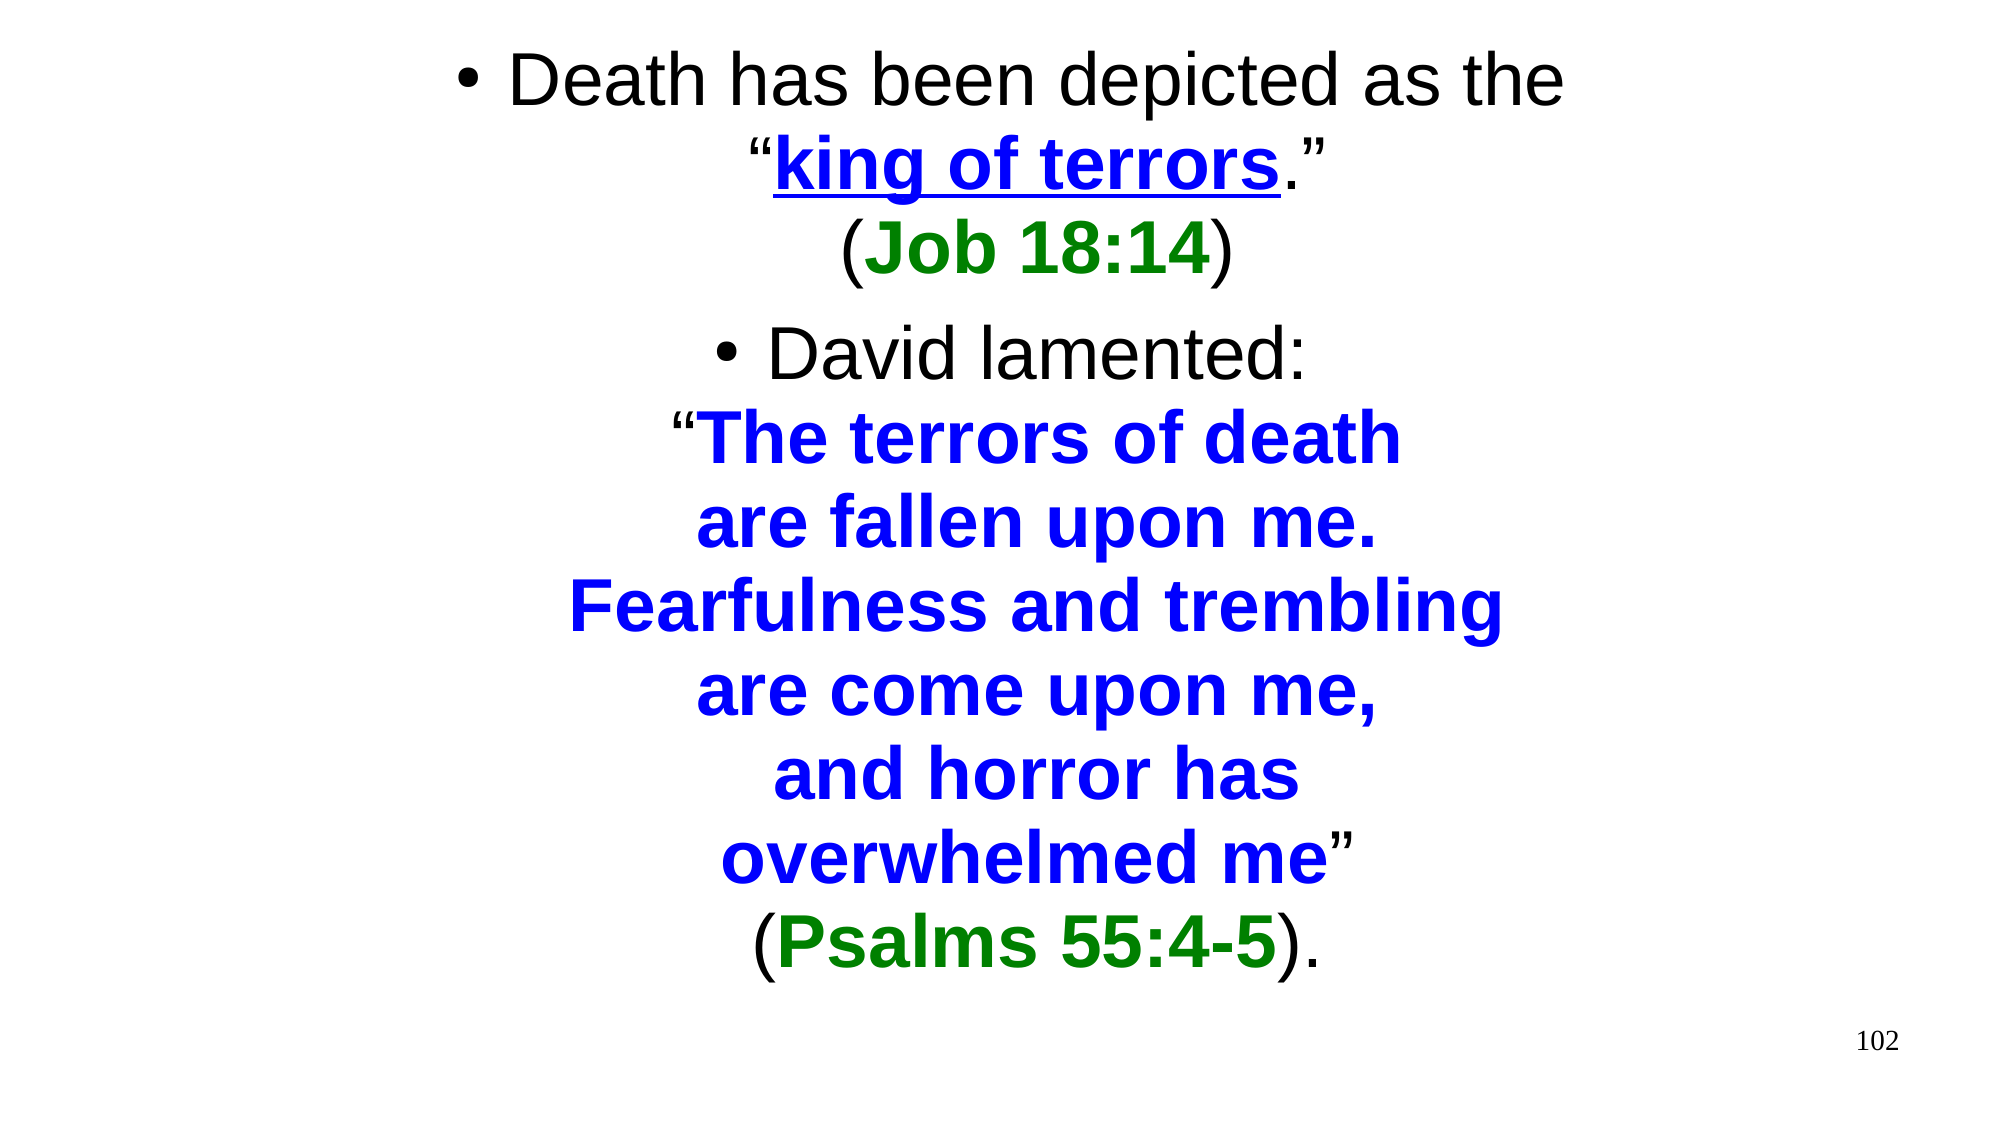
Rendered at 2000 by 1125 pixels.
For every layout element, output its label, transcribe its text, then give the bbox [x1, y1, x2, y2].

list Death has been depicted as the “king of terrors.” (Job 18:14) David lamented: “The terrors of death are fallen upon me. Fearfulness and trembling are come upon me, and horror has overwhelmed me” (Psalms 55:4-5). [37, 37, 1988, 1088]
